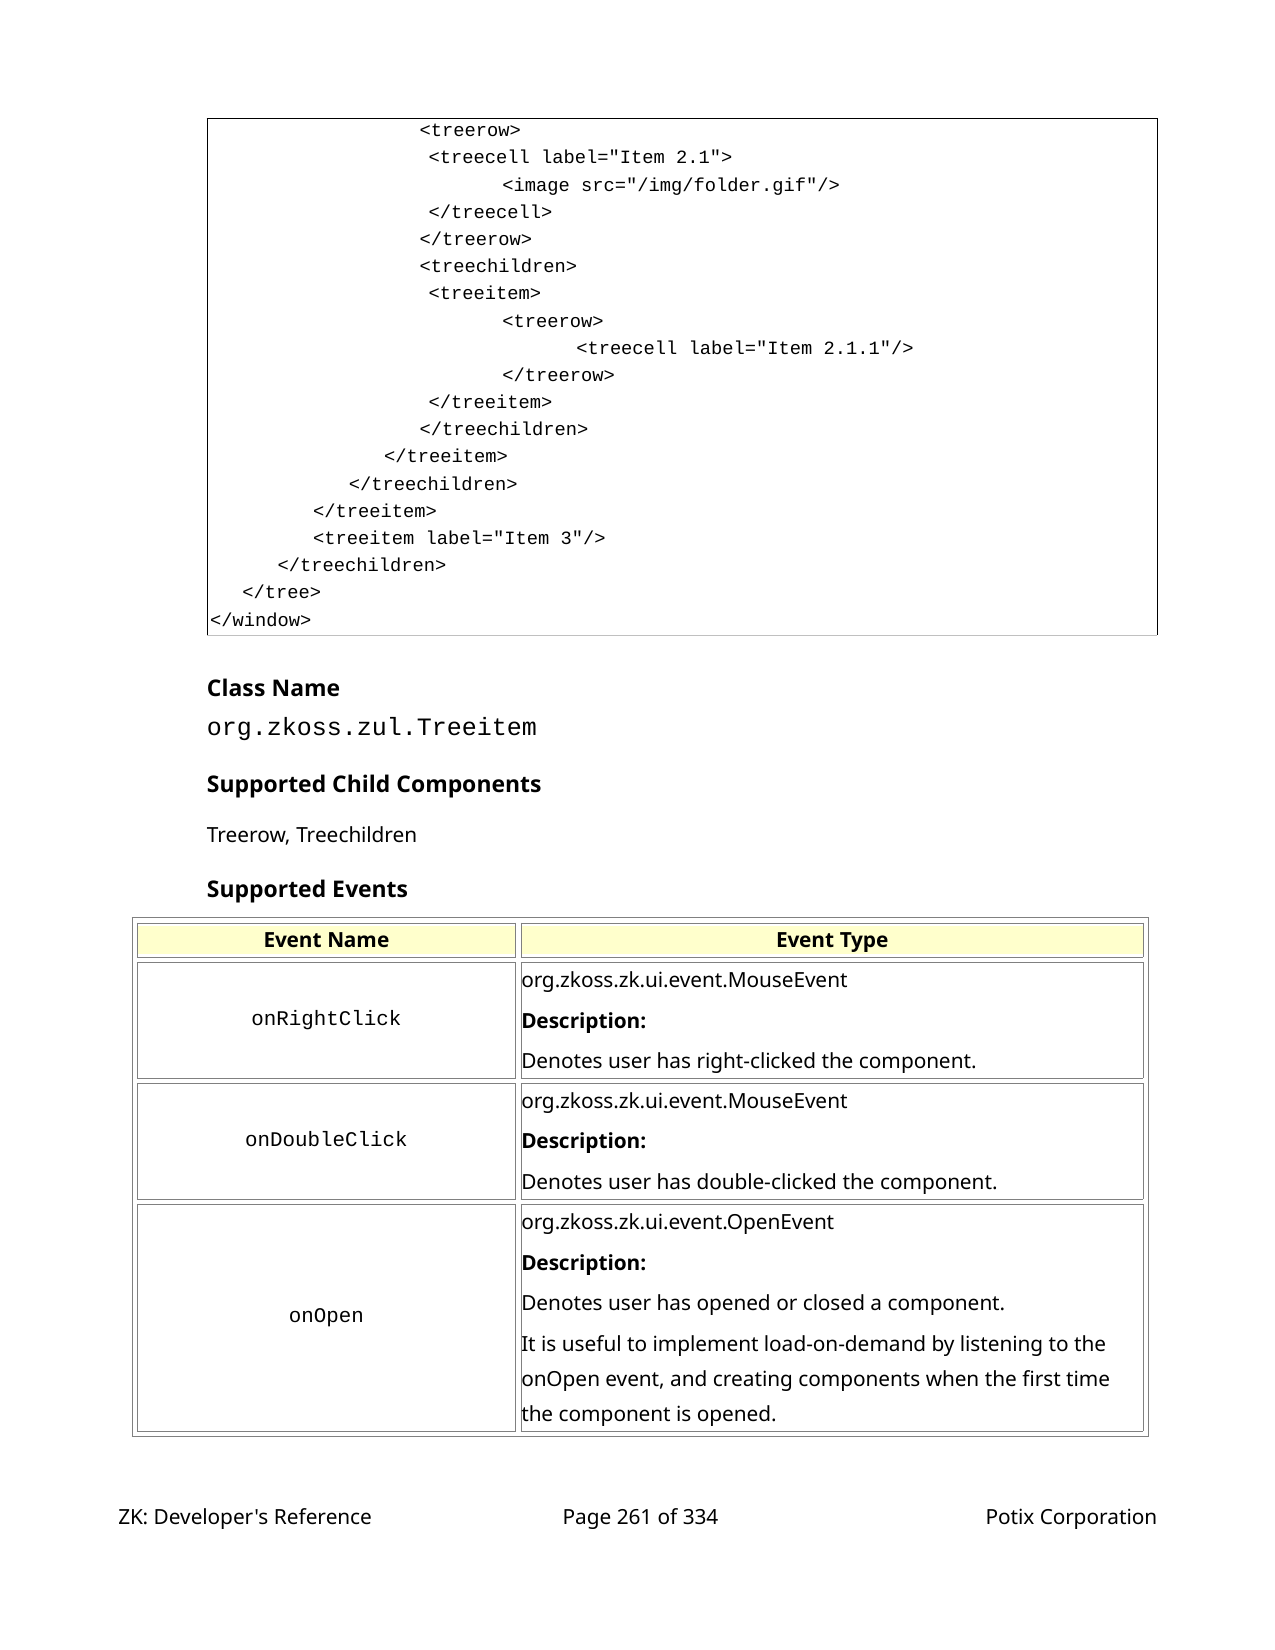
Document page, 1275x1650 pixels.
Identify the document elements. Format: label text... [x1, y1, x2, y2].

text </treeitem> [208, 444, 1157, 469]
table_cell onRightClick [134, 957, 518, 1078]
subtitle Supported Child Components [207, 768, 1157, 799]
text </window> [208, 607, 1157, 635]
text <treechildren> [208, 254, 1157, 278]
text <treeitem label="Item 3"/> [208, 526, 1157, 550]
table_cell onOpen [134, 1199, 518, 1431]
text </treechildren> [208, 553, 1157, 577]
text </tree> [208, 580, 1157, 604]
text </treechildren> [208, 472, 1157, 496]
text <treecell label="Item 2.1.1"/> [208, 336, 1157, 360]
table_header Event Type [518, 918, 1146, 957]
text </treerow> [208, 363, 1157, 387]
subtitle Supported Events [207, 873, 1157, 905]
table_cell org.zkoss.zk.ui.event.OpenEvent Description: Denotes user has opened or closed a component. It is useful to implement load-on-demand by listening to the onOpen event, and creating components when the first time the component is opened. [518, 1199, 1146, 1431]
text org.zkoss.zul.Treeitem [207, 715, 1157, 743]
text <treerow> [208, 308, 1157, 333]
subtitle Class Name [207, 671, 1157, 703]
text <treecell label="Item 2.1"> [208, 145, 1157, 169]
table_cell org.zkoss.zk.ui.event.MouseEvent Description: Denotes user has double-clicked the component. [518, 1078, 1146, 1198]
table_header Event Name [134, 918, 518, 957]
text </treecell> [208, 200, 1157, 224]
text <treeitem> [208, 281, 1157, 306]
table_cell onDoubleClick [134, 1078, 518, 1198]
text </treeitem> [208, 499, 1157, 523]
text </treerow> [208, 227, 1157, 251]
text </treeitem> [208, 390, 1157, 414]
text </treechildren> [208, 417, 1157, 441]
table_cell org.zkoss.zk.ui.event.MouseEvent Description: Denotes user has right-clicked the component. [518, 957, 1146, 1078]
text Treerow, Treechildren [207, 820, 1157, 848]
text <image src="/img/folder.gif"/> [208, 172, 1157, 197]
text <treerow> [208, 119, 1157, 142]
